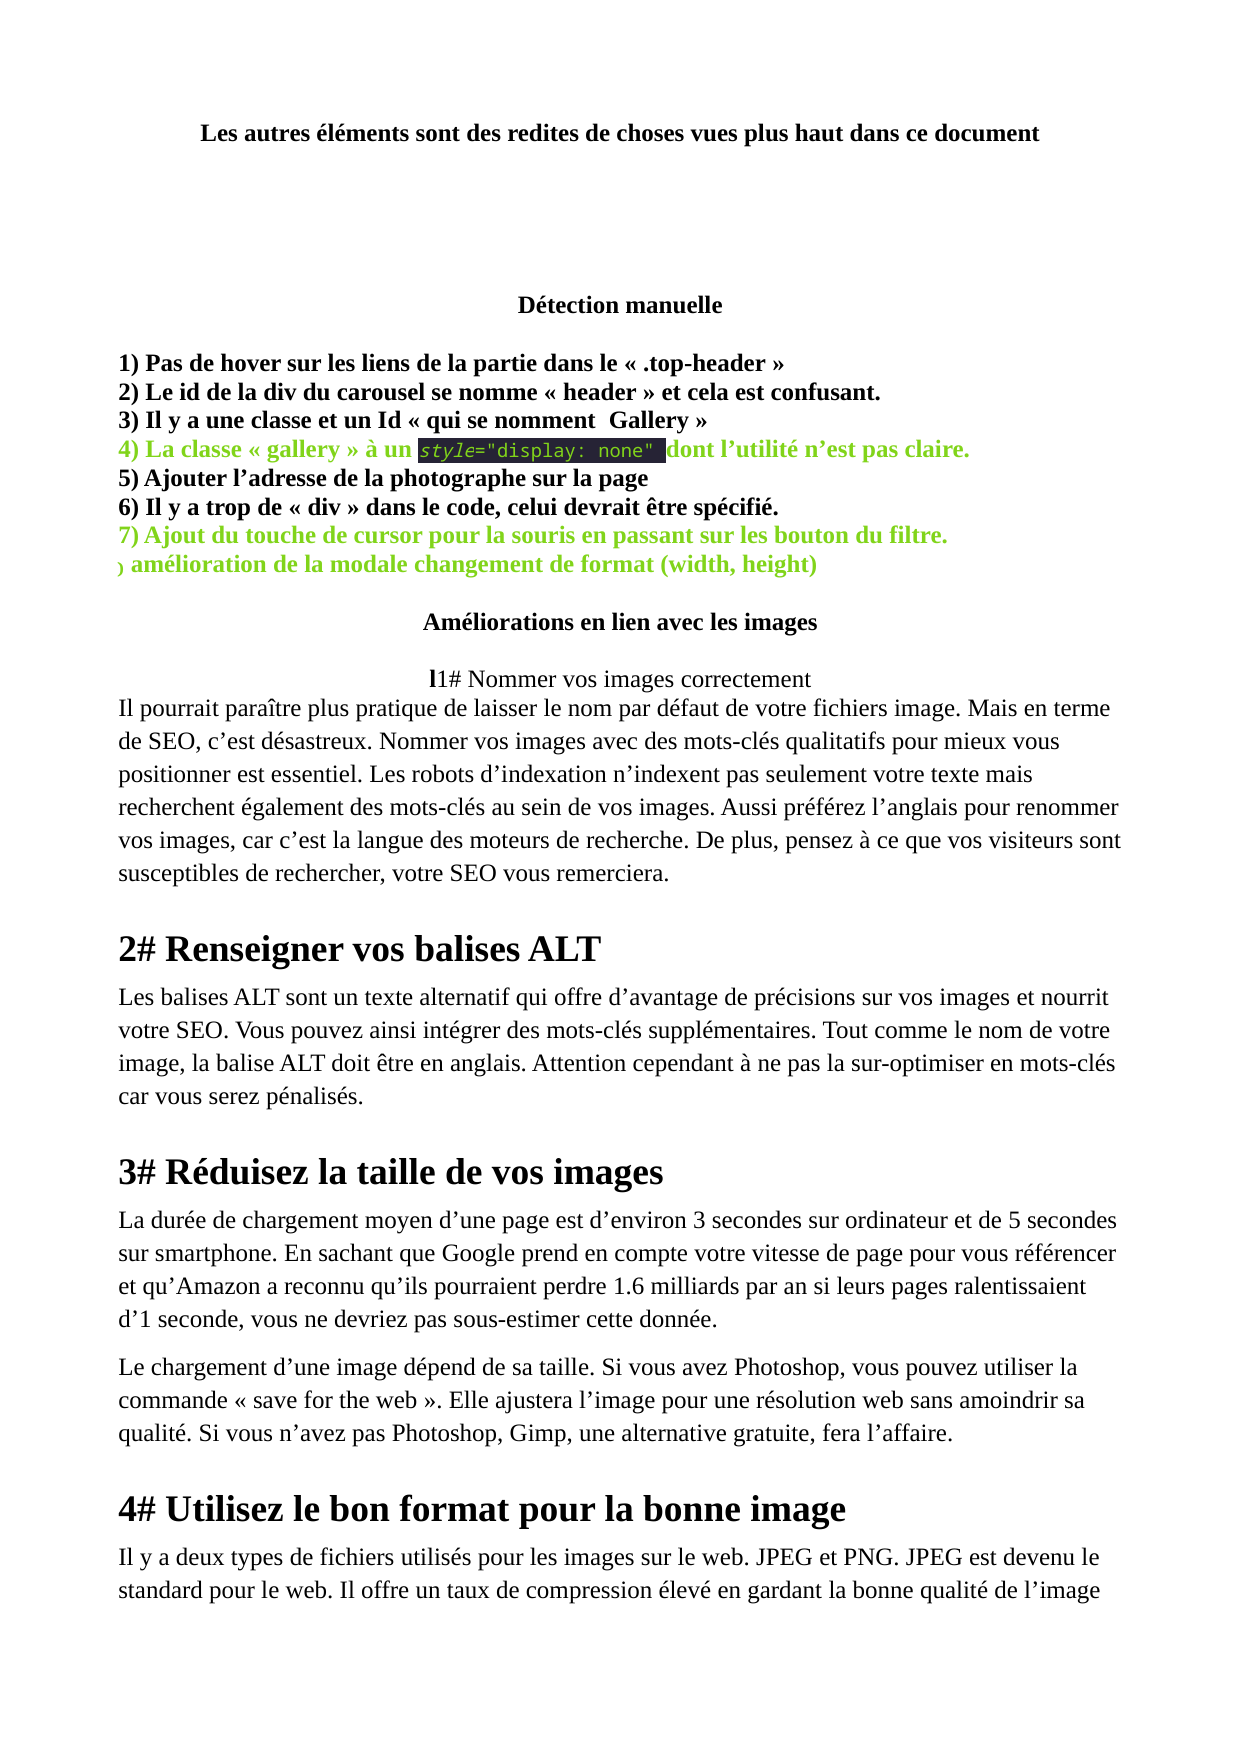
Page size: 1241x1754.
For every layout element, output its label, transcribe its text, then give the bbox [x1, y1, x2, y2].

text 5) Ajouter l’adresse de la photographe sur la page [118, 463, 1122, 492]
text 7) Ajout du touche de cursor pour la souris en passant sur les bouton du filtre. [118, 521, 1122, 549]
text Les autres éléments sont des redites de choses vues plus haut dans ce document [118, 118, 1122, 147]
text ₎ amélioration de la modale changement de format (width, height) [118, 549, 1122, 578]
text 2) Le id de la div du carousel se nomme « header » et cela est confusant. [118, 377, 1122, 406]
text Les balises ALT sont un texte alternatif qui offre d’avantage de précisions sur vos images et nourrit votre SEO. Vous pouvez ainsi intégrer des mots-clés supplémentaires. Tout comme le nom de votre image, la balise ALT doit être en anglais. Attention cependant à ne pas la sur-optimiser en mots-clés car vous serez pénalisés. [118, 982, 1122, 1110]
subtitle 4# Utilisez le bon format pour la bonne image [118, 1487, 1122, 1530]
text l1# Nommer vos images correctement [118, 664, 1122, 693]
text Il pourrait paraître plus pratique de laisser le nom par défaut de votre fichiers image. Mais en terme de SEO, c’est désastreux. Nommer vos images avec des mots-clés qualitatifs pour mieux vous positionner est essentiel. Les robots d’indexation n’indexent pas seulement votre texte mais recherchent également des mots-clés au sein de vos images. Aussi préférez l’anglais pour renommer vos images, car c’est la langue des moteurs de recherche. De plus, pensez à ce que vos visiteurs sont susceptibles de rechercher, votre SEO vous remerciera. [118, 693, 1122, 887]
text Le chargement d’une image dépend de sa taille. Si vous avez Photoshop, vous pouvez utiliser la commande « save for the web ». Elle ajustera l’image pour une résolution web sans amoindrir sa qualité. Si vous n’avez pas Photoshop, Gimp, une alternative gratuite, fera l’affaire. [118, 1352, 1122, 1447]
text 6) Il y a trop de « div » dans le code, celui devrait être spécifié. [118, 492, 1122, 521]
text Il y a deux types de fichiers utilisés pour les images sur le web. JPEG et PNG. JPEG est devenu le standard pour le web. Il offre un taux de compression élevé en gardant la bonne qualité de l’image [118, 1542, 1122, 1604]
text 3) Il y a une classe et un Id « qui se nomment Gallery » [118, 406, 1122, 434]
subtitle 3# Réduisez la taille de vos images [118, 1150, 1122, 1193]
text 4) La classe « gallery » à un style="display: none" dont l’utilité n’est pas claire. [118, 434, 1122, 463]
text 1) Pas de hover sur les liens de la partie dans le « .top-header » [118, 348, 1122, 377]
subtitle 2# Renseigner vos balises ALT [118, 927, 1122, 970]
text Détection manuelle [118, 291, 1122, 319]
text Améliorations en lien avec les images [118, 607, 1122, 636]
text La durée de chargement moyen d’une page est d’environ 3 secondes sur ordinateur et de 5 secondes sur smartphone. En sachant que Google prend en compte votre vitesse de page pour vous référencer et qu’Amazon a reconnu qu’ils pourraient perdre 1.6 milliards par an si leurs pages ralentissaient d’1 seconde, vous ne devriez pas sous-estimer cette donnée. [118, 1205, 1122, 1333]
